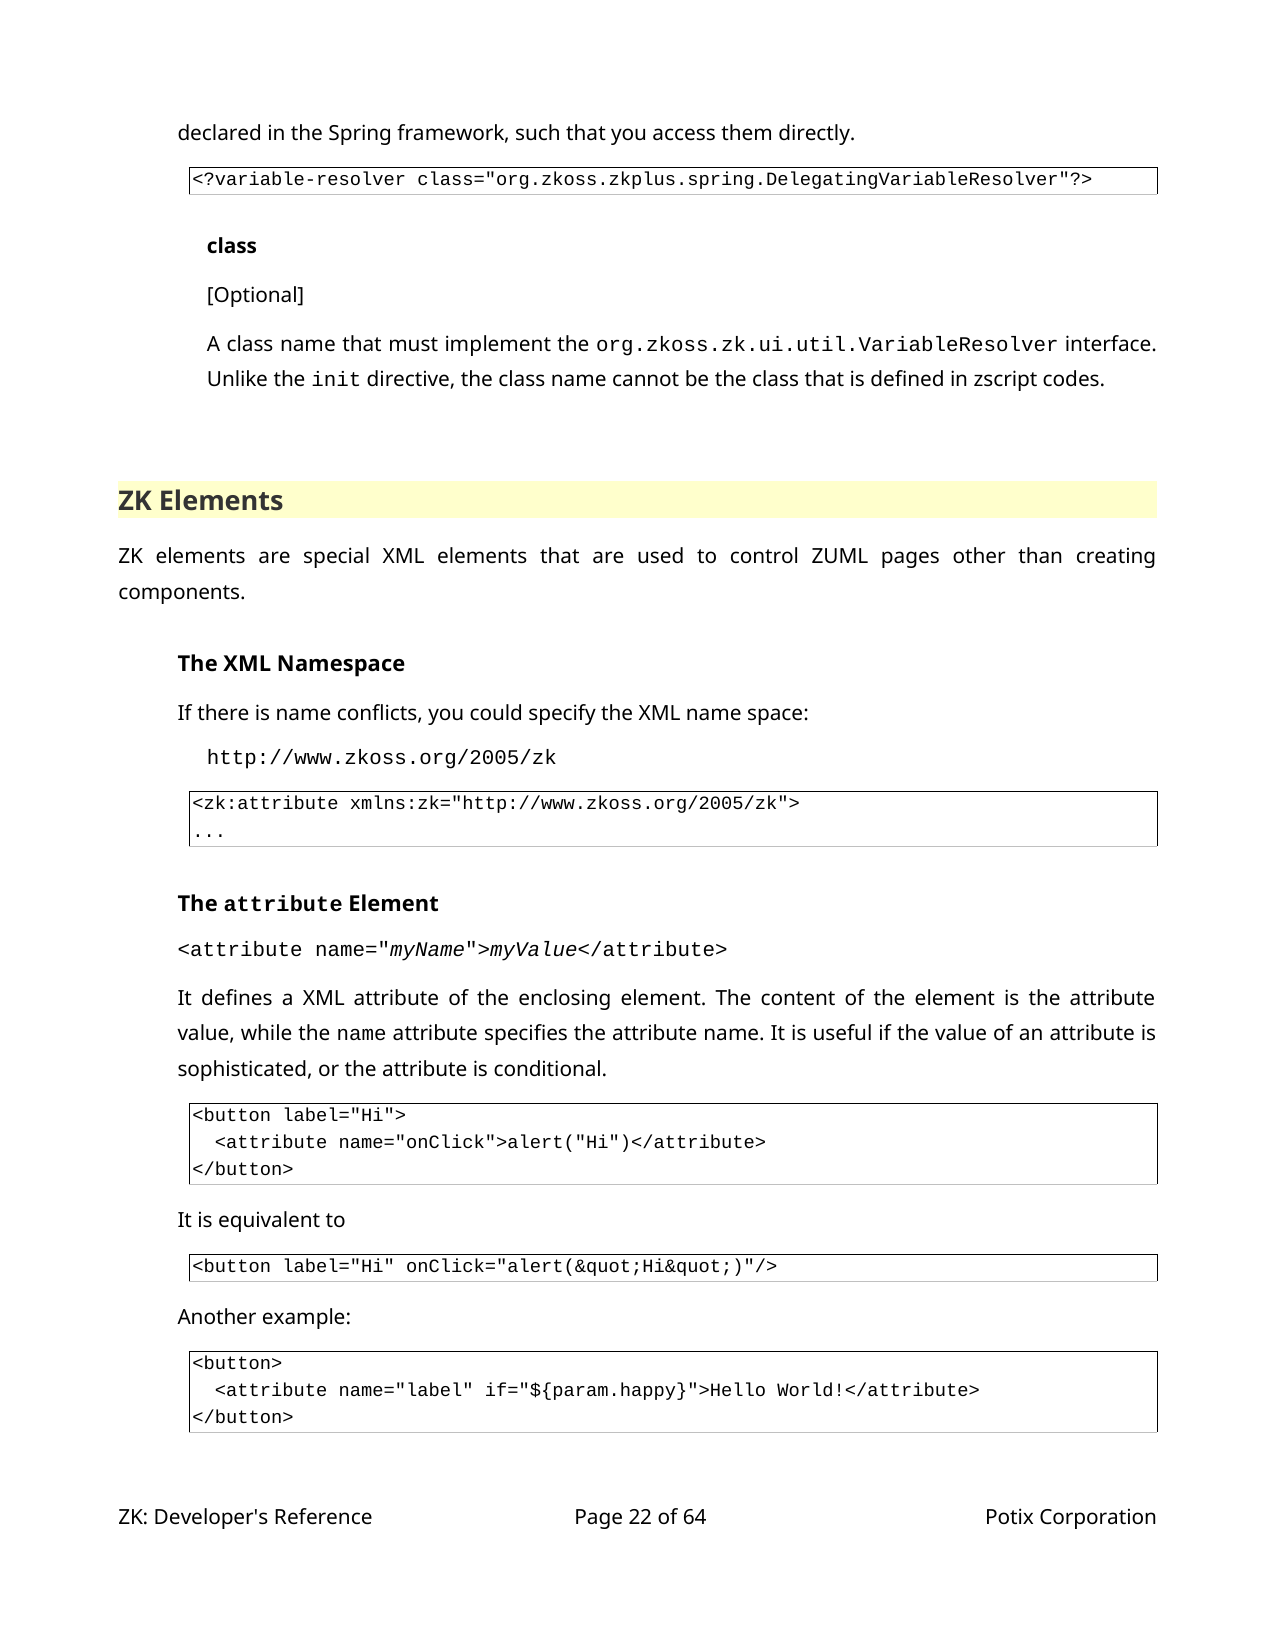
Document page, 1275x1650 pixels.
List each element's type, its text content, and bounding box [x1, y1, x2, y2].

text </button> [190, 1157, 1157, 1184]
subtitle ZK Elements [118, 481, 1157, 518]
text <zk:attribute xmlns:zk="http://www.zkoss.org/2005/zk"> [190, 792, 1157, 816]
text <attribute name="label" if="${param.happy}">Hello World!</attribute> [190, 1378, 1157, 1402]
text ZK elements are special XML elements that are used to control ZUML pages other than creating components. [118, 542, 1157, 605]
text <button label="Hi"> [190, 1104, 1157, 1127]
text ... [190, 818, 1157, 846]
text <attribute name="onClick">alert("Hi")</attribute> [190, 1130, 1157, 1154]
text A class name that must implement the org.zkoss.zk.ui.util.VariableResolver interface. Unlike the init directive, the class name cannot be the class that is defined in zscript codes. [207, 329, 1157, 393]
text </button> [190, 1405, 1157, 1432]
subtitle The attribute Element [177, 888, 1157, 918]
text <button label="Hi" onClick="alert(&quot;Hi&quot;)"/> [190, 1255, 1157, 1281]
subtitle class [207, 231, 1157, 259]
text If there is name conflicts, you could specify the XML name space: [177, 698, 1157, 726]
subtitle The XML Namespace [177, 648, 1157, 678]
text Another example: [177, 1302, 1157, 1330]
text declared in the Spring framework, such that you access them directly. [177, 118, 1157, 146]
text <button> [190, 1352, 1157, 1375]
text It is equivalent to [177, 1205, 1157, 1233]
text <attribute name="myName">myValue</attribute> [177, 939, 1157, 962]
text It defines a XML attribute of the enclosing element. The content of the element is the attribute value, while the name attribute specifies the attribute name. It is useful if the value of an attribute is sophisticated, or the attribute is conditional. [177, 983, 1157, 1082]
text http://www.zkoss.org/2005/zk [207, 747, 1157, 771]
text [Optional] [207, 280, 1157, 308]
text <?variable-resolver class="org.zkoss.zkplus.spring.DelegatingVariableResolver"?> [190, 168, 1157, 194]
